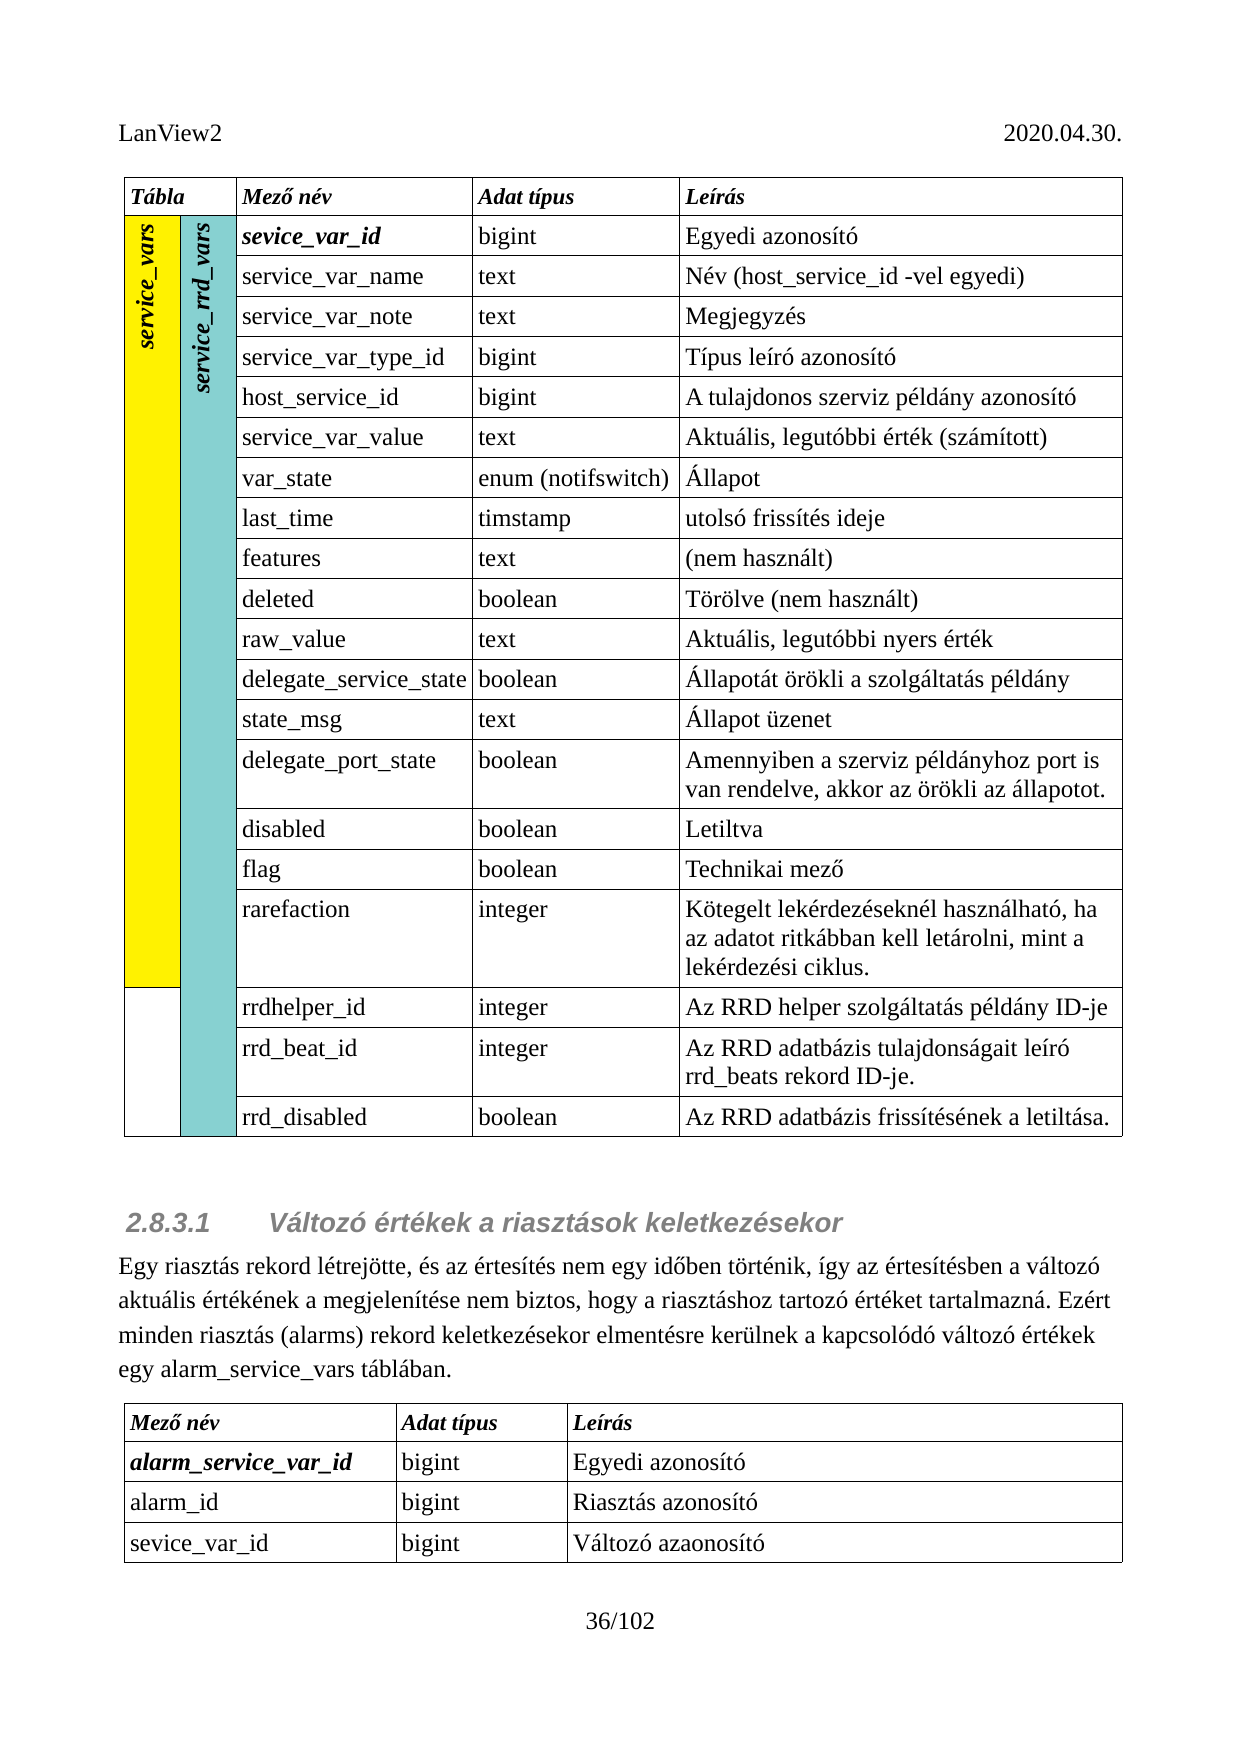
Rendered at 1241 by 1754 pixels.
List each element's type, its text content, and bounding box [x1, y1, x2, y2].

table_header Leírás [568, 1404, 1122, 1441]
table_cell bigint [473, 216, 679, 255]
table_cell rrd_beat_id [237, 1028, 472, 1096]
table_cell host_service_id [237, 377, 472, 417]
table_header Adat típus [473, 178, 679, 215]
table_cell alarm_service_var_id [125, 1442, 396, 1481]
table_cell boolean [473, 850, 679, 889]
table_cell state_msg [237, 700, 472, 739]
table_cell Amennyiben a szerviz példányhoz port is van rendelve, akkor az örökli az állapotot. [680, 740, 1122, 808]
table_cell text [473, 297, 679, 336]
table_cell Egyedi azonosító [680, 216, 1122, 255]
table_cell bigint [473, 377, 679, 417]
table_cell boolean [473, 579, 679, 618]
table_header Tábla [125, 178, 236, 215]
table_cell rrd_disabled [237, 1097, 472, 1136]
table_cell boolean [473, 1097, 679, 1136]
table_cell delegate_port_state [237, 740, 472, 808]
table_cell boolean [473, 740, 679, 808]
table_cell service_rrd_vars [181, 216, 236, 1136]
table_cell Törölve (nem használt) [680, 579, 1122, 618]
text Egy riasztás rekord létrejötte, és az értesítés nem egy időben történik, így az értesítésben a változó aktuális értékének a megjelenítése nem biztos, hogy a riasztáshoz tartozó értéket tartalmazná. Ezért minden riasztás (alarms) rekord keletkezésekor elmentésre kerülnek a kapcsolódó változó értékek egy alarm_service_vars táblában. [118, 1251, 1122, 1383]
table_cell service_vars [125, 216, 180, 987]
table_cell Riasztás azonosító [568, 1482, 1122, 1522]
table_cell Állapotát örökli a szolgáltatás példány [680, 660, 1122, 699]
table_cell Az RRD adatbázis frissítésének a letiltása. [680, 1097, 1122, 1136]
table_cell Technikai mező [680, 850, 1122, 889]
table_cell service_var_note [237, 297, 472, 336]
table_header Mező név [237, 178, 472, 215]
table_cell boolean [473, 660, 679, 699]
table_cell rarefaction [237, 890, 472, 987]
table_cell deleted [237, 579, 472, 618]
table_cell integer [473, 1028, 679, 1096]
table_cell service_var_type_id [237, 337, 472, 376]
subtitle Változó értékek a riasztások keletkezésekor [118, 1206, 1122, 1238]
table_cell raw_value [237, 619, 472, 658]
table_cell Kötegelt lekérdezéseknél használható, ha az adatot ritkábban kell letárolni, mint a lekérdezési ciklus. [680, 890, 1122, 987]
table_cell alarm_id [125, 1482, 396, 1522]
table_cell enum (notifswitch) [473, 458, 679, 497]
table_cell text [473, 256, 679, 296]
table_cell var_state [237, 458, 472, 497]
table_cell bigint [397, 1482, 567, 1522]
table_header Adat típus [397, 1404, 567, 1441]
table_cell Megjegyzés [680, 297, 1122, 336]
table_cell bigint [397, 1442, 567, 1481]
table_cell integer [473, 988, 679, 1027]
table_cell boolean [473, 809, 679, 848]
table_cell rrdhelper_id [237, 988, 472, 1027]
table_cell utolsó frissítés ideje [680, 498, 1122, 537]
table_cell Típus leíró azonosító [680, 337, 1122, 376]
table_cell features [237, 539, 472, 578]
table_cell sevice_var_id [237, 216, 472, 255]
table_header Mező név [125, 1404, 396, 1441]
table_cell [125, 988, 180, 1136]
table_cell Név (host_service_id -vel egyedi) [680, 256, 1122, 296]
table_cell Állapot [680, 458, 1122, 497]
table_cell text [473, 619, 679, 658]
table_cell service_var_value [237, 418, 472, 457]
table_cell Az RRD helper szolgáltatás példány ID-je [680, 988, 1122, 1027]
table_cell bigint [473, 337, 679, 376]
table_cell integer [473, 890, 679, 987]
table_header Leírás [680, 178, 1122, 215]
table_cell last_time [237, 498, 472, 537]
table_cell Az RRD adatbázis tulajdonságait leíró rrd_beats rekord ID-je. [680, 1028, 1122, 1096]
table_cell (nem használt) [680, 539, 1122, 578]
table_cell Aktuális, legutóbbi nyers érték [680, 619, 1122, 658]
table_cell Letiltva [680, 809, 1122, 848]
table_cell bigint [397, 1523, 567, 1562]
table_cell Aktuális, legutóbbi érték (számított) [680, 418, 1122, 457]
table_cell timstamp [473, 498, 679, 537]
table_cell service_var_name [237, 256, 472, 296]
table_cell Egyedi azonosító [568, 1442, 1122, 1481]
table_cell delegate_service_state [237, 660, 472, 699]
table_cell Változó azaonosító [568, 1523, 1122, 1562]
table_cell text [473, 418, 679, 457]
table_cell A tulajdonos szerviz példány azonosító [680, 377, 1122, 417]
table_cell sevice_var_id [125, 1523, 396, 1562]
table_cell flag [237, 850, 472, 889]
table_cell text [473, 539, 679, 578]
table_cell text [473, 700, 679, 739]
table_cell Állapot üzenet [680, 700, 1122, 739]
table_cell disabled [237, 809, 472, 848]
